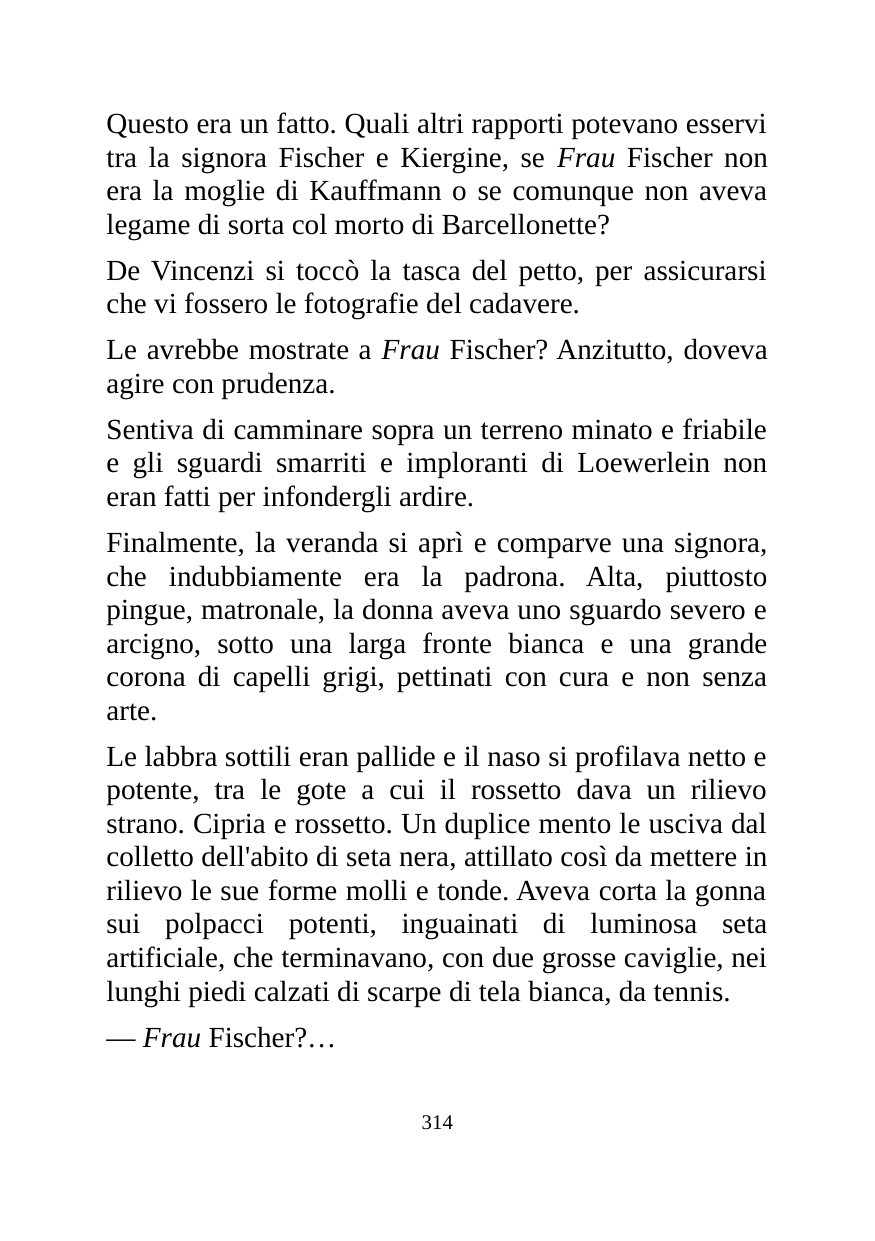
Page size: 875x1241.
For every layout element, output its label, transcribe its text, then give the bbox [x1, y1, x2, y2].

text — Frau Fischer?… [106, 1020, 768, 1053]
text De Vincenzi si toccò la tasca del petto, per assicurarsi che vi fossero le fotografie del cadavere. [106, 253, 768, 320]
text Le labbra sottili eran pallide e il naso si profilava netto e potente, tra le gote a cui il rossetto dava un rilievo strano. Cipria e rossetto. Un duplice mento le usciva dal colletto dell'abito di seta nera, attillato così da mettere in rilievo le sue forme molli e tonde. Aveva corta la gonna sui polpacci potenti, inguainati di luminosa seta artificiale, che terminavano, con due grosse caviglie, nei lunghi piedi calzati di scarpe di tela bianca, da tennis. [106, 739, 768, 1007]
text Sentiva di camminare sopra un terreno minato e friabile e gli sguardi smarriti e imploranti di Loewerlein non eran fatti per infondergli ardire. [106, 412, 768, 513]
text Questo era un fatto. Quali altri rapporti potevano esservi tra la signora Fischer e Kiergine, se Frau Fischer non era la moglie di Kauffmann o se comunque non aveva legame di sorta col morto di Barcellonette? [106, 106, 768, 240]
text Finalmente, la veranda si aprì e comparve una signora, che indubbiamente era la padrona. Alta, piuttosto pingue, matronale, la donna aveva uno sguardo severo e arcigno, sotto una larga fronte bianca e una grande corona di capelli grigi, pettinati con cura e non senza arte. [106, 525, 768, 726]
text Le avrebbe mostrate a Frau Fischer? Anzitutto, doveva agire con prudenza. [106, 332, 768, 399]
